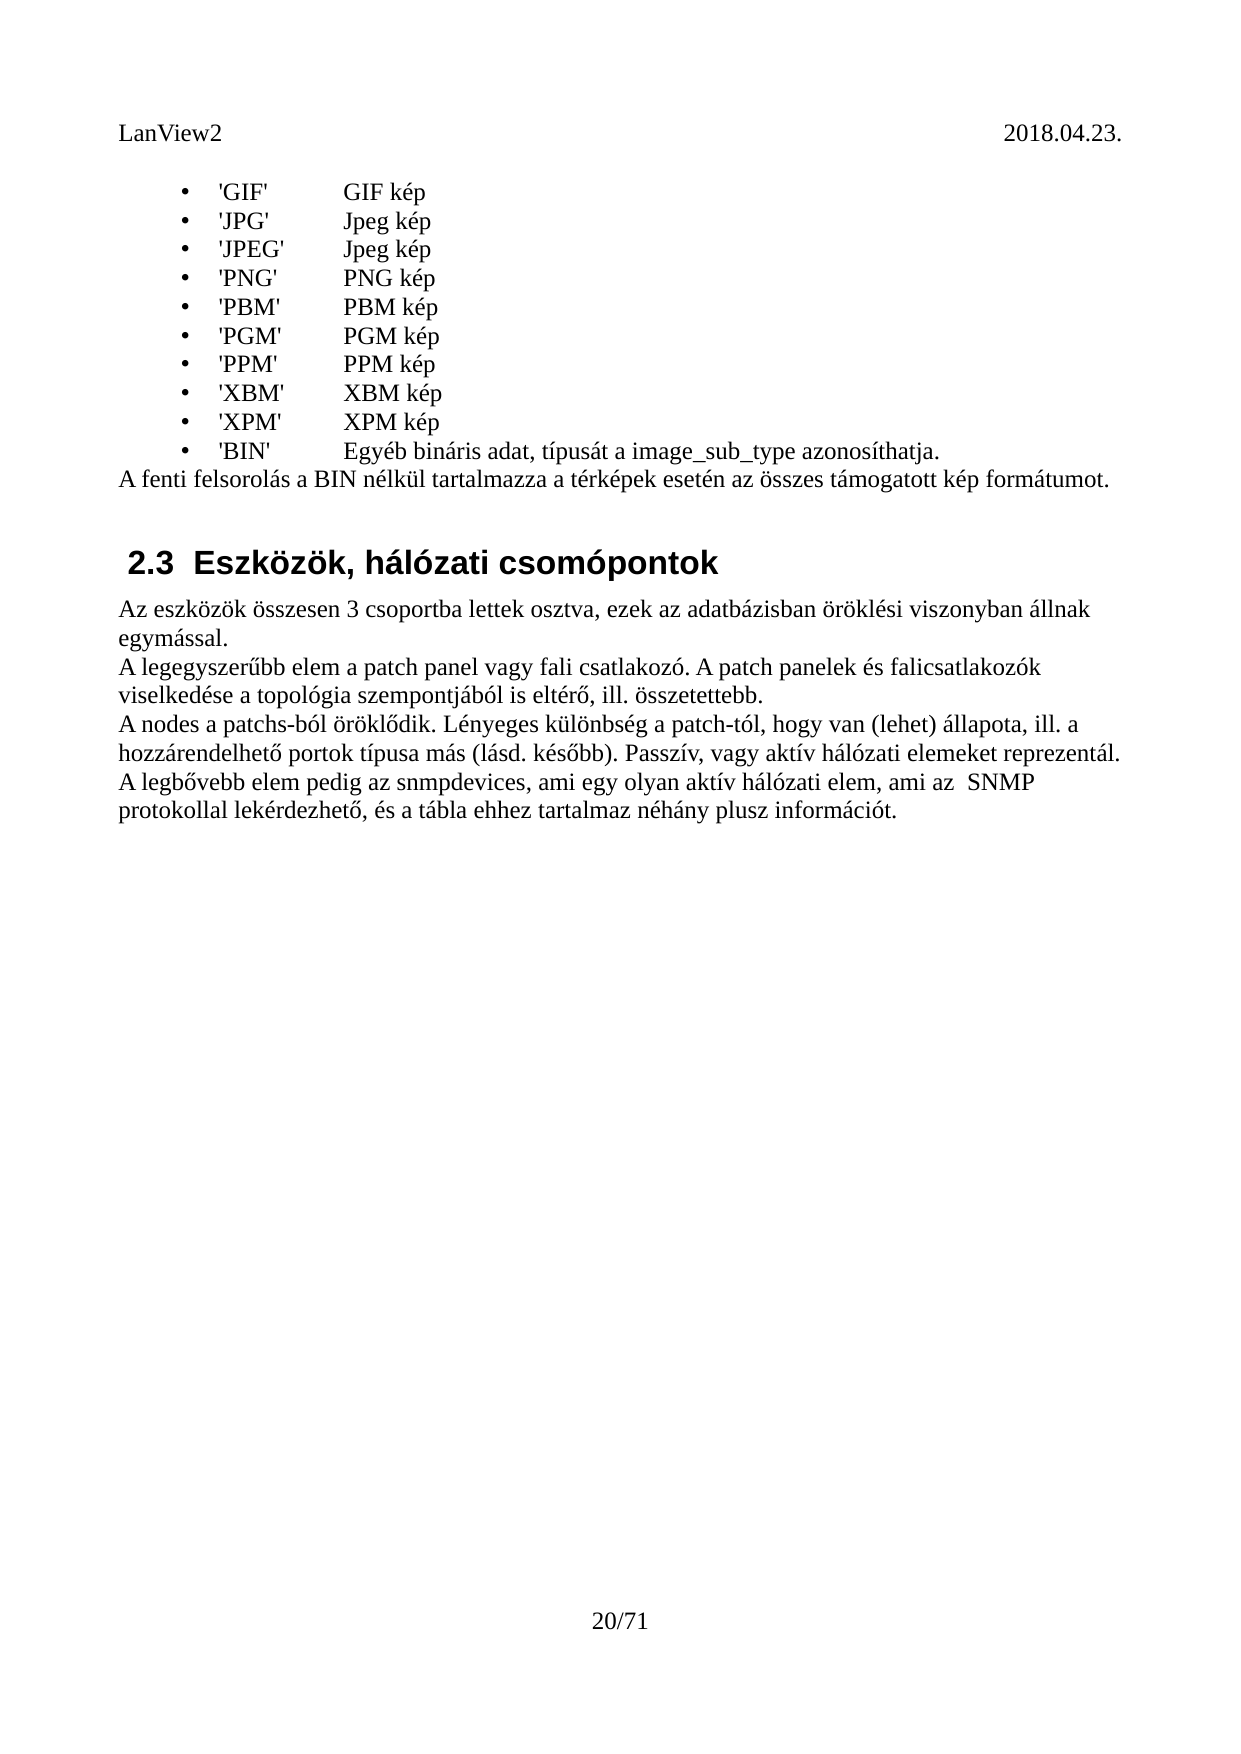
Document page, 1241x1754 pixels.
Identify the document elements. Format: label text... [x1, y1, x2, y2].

list 'JPEG' Jpeg kép [181, 234, 1122, 263]
text A legegyszerűbb elem a patch panel vagy fali csatlakozó. A patch panelek és falicsatlakozók viselkedése a topológia szempontjából is eltérő, ill. összetettebb. [118, 652, 1122, 709]
subtitle Eszközök, hálózati csomópontok [118, 543, 1122, 582]
text A legbővebb elem pedig az snmpdevices, ami egy olyan aktív hálózati elem, ami az SNMP protokollal lekérdezhető, és a tábla ehhez tartalmaz néhány plusz információt. [118, 767, 1122, 824]
list 'GIF' GIF kép [181, 177, 1122, 206]
list 'XBM' XBM kép [181, 378, 1122, 407]
list 'PNG' PNG kép [181, 263, 1122, 292]
list 'PBM' PBM kép [181, 292, 1122, 321]
list 'XPM' XPM kép [181, 407, 1122, 436]
list 'PGM' PGM kép [181, 321, 1122, 349]
list 'JPG' Jpeg kép [181, 206, 1122, 234]
text A nodes a patchs-ból öröklődik. Lényeges különbség a patch-tól, hogy van (lehet) állapota, ill. a hozzárendelhető portok típusa más (lásd. később). Passzív, vagy aktív hálózati elemeket reprezentál. [118, 709, 1122, 767]
text Az eszközök összesen 3 csoportba lettek osztva, ezek az adatbázisban öröklési viszonyban állnak egymással. [118, 594, 1122, 652]
text A fenti felsorolás a BIN nélkül tartalmazza a térképek esetén az összes támogatott kép formátumot. [118, 464, 1122, 493]
list 'BIN' Egyéb bináris adat, típusát a image_sub_type azonosíthatja. [181, 436, 1122, 464]
list 'PPM' PPM kép [181, 349, 1122, 378]
